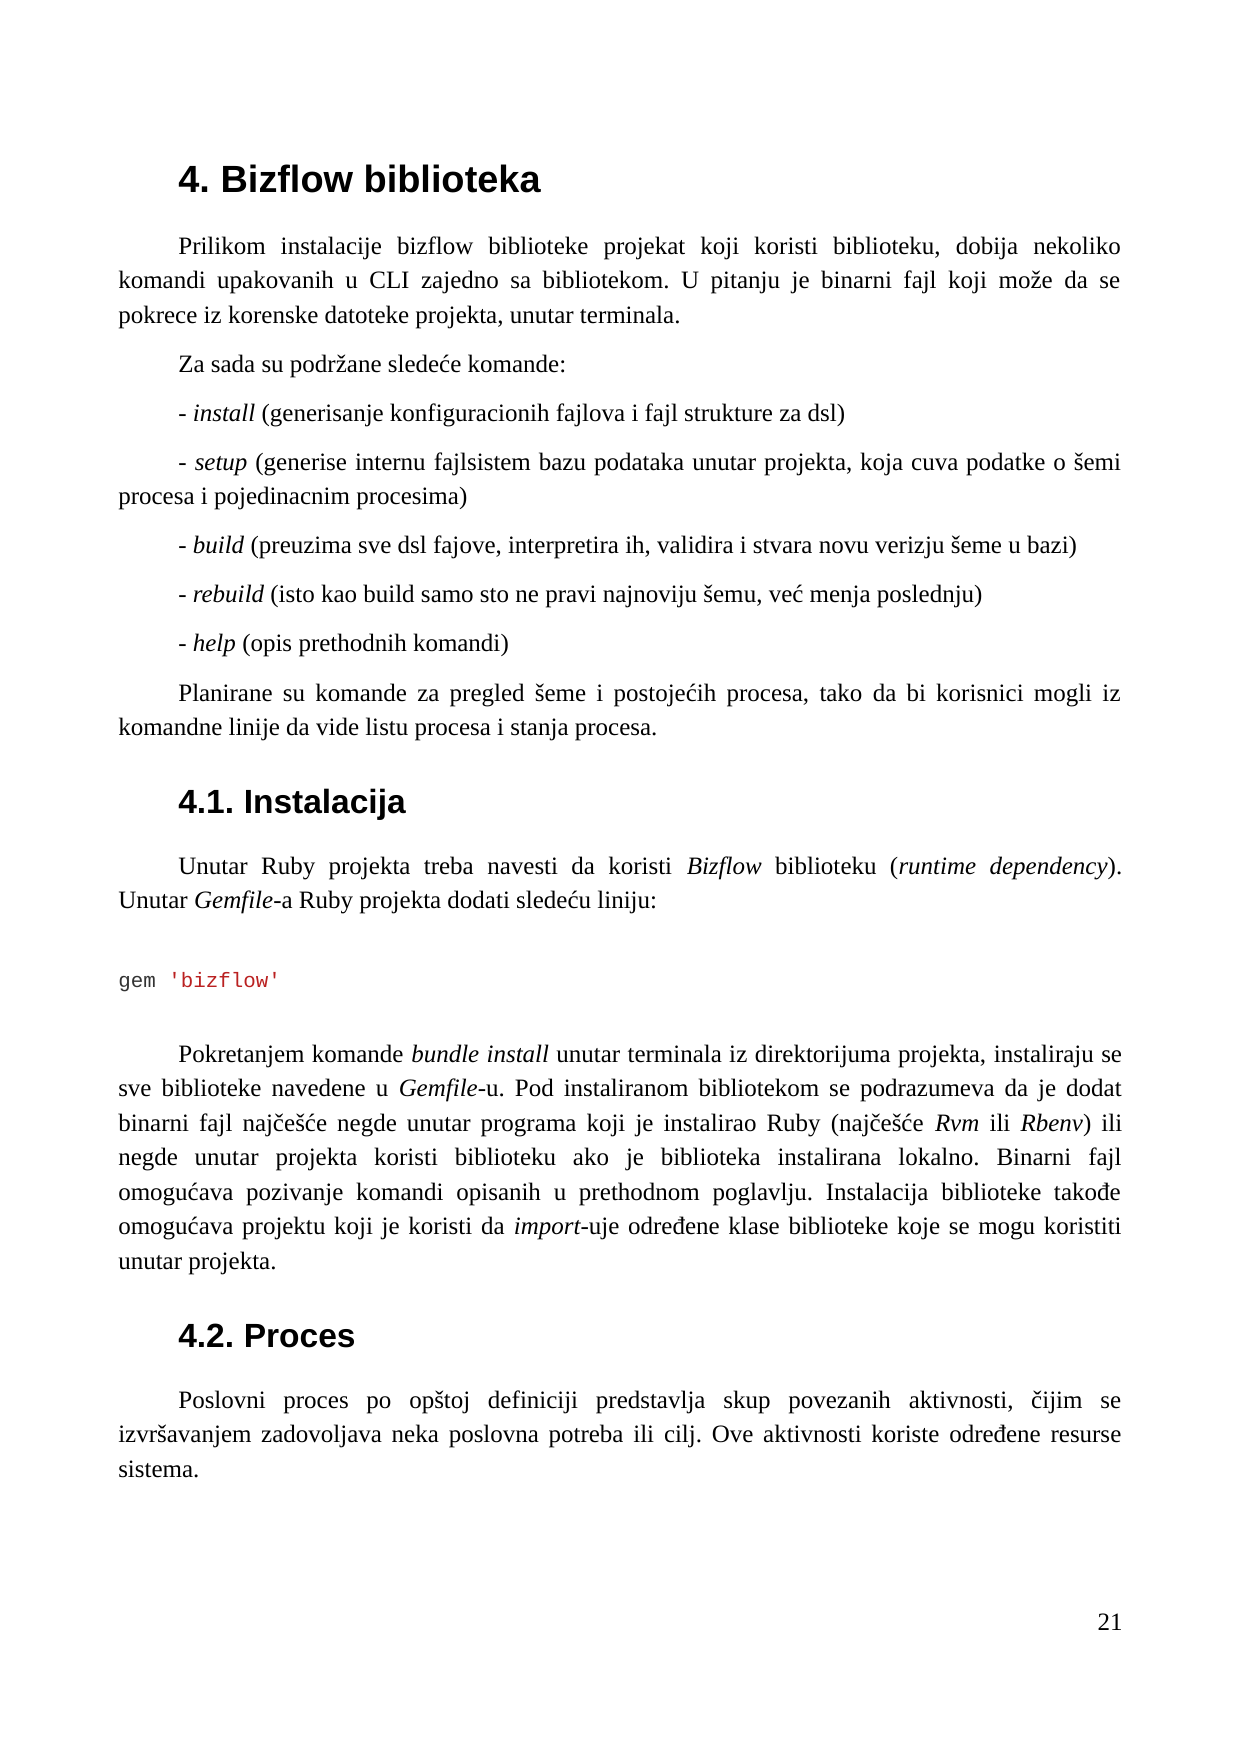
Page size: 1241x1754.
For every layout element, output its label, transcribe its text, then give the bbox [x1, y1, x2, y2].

text Planirane su komande za pregled šeme i postojećih procesa, tako da bi korisnici mogli iz komandne linije da vide listu procesa i stanja procesa. [118, 678, 1122, 741]
text - help (opis prethodnih komandi) [118, 628, 1122, 657]
subtitle Instalacija [118, 782, 1122, 821]
subtitle Bizflow biblioteka [118, 157, 1122, 201]
text Za sada su podržane sledeće komande: [118, 349, 1122, 377]
text gem 'bizflow' [118, 970, 1122, 994]
text Unutar Ruby projekta treba navesti da koristi Bizflow biblioteku (runtime dependency). Unutar Gemfile-a Ruby projekta dodati sledeću liniju: [118, 851, 1122, 914]
text - rebuild (isto kao build samo sto ne pravi najnoviju šemu, već menja poslednju) [118, 579, 1122, 608]
text Poslovni proces po opštoj definiciji predstavlja skup povezanih aktivnosti, čijim se izvršavanjem zadovoljava neka poslovna potreba ili cilj. Ove aktivnosti koriste određene resurse sistema. [118, 1385, 1122, 1482]
text - setup (generise internu fajlsistem bazu podataka unutar projekta, koja cuva podatke o šemi procesa i pojedinacnim procesima) [118, 447, 1122, 510]
text Pokretanjem komande bundle install unutar terminala iz direktorijuma projekta, instaliraju se sve biblioteke navedene u Gemfile-u. Pod instaliranom bibliotekom se podrazumeva da je dodat binarni fajl najčešće negde unutar programa koji je instalirao Ruby (najčešće Rvm ili Rbenv) ili negde unutar projekta koristi biblioteku ako je biblioteka instalirana lokalno. Binarni fajl omogućava pozivanje komandi opisanih u prethodnom poglavlju. Instalacija biblioteke takođe omogućava projektu koji je koristi da import-uje određene klase biblioteke koje se mogu koristiti unutar projekta. [118, 1039, 1122, 1275]
subtitle Proces [118, 1316, 1122, 1355]
text - install (generisanje konfiguracionih fajlova i fajl strukture za dsl) [118, 398, 1122, 427]
text - build (preuzima sve dsl fajove, interpretira ih, validira i stvara novu verizju šeme u bazi) [118, 530, 1122, 559]
text Prilikom instalacije bizflow biblioteke projekat koji koristi biblioteku, dobija nekoliko komandi upakovanih u CLI zajedno sa bibliotekom. U pitanju je binarni fajl koji može da se pokrece iz korenske datoteke projekta, unutar terminala. [118, 231, 1122, 328]
